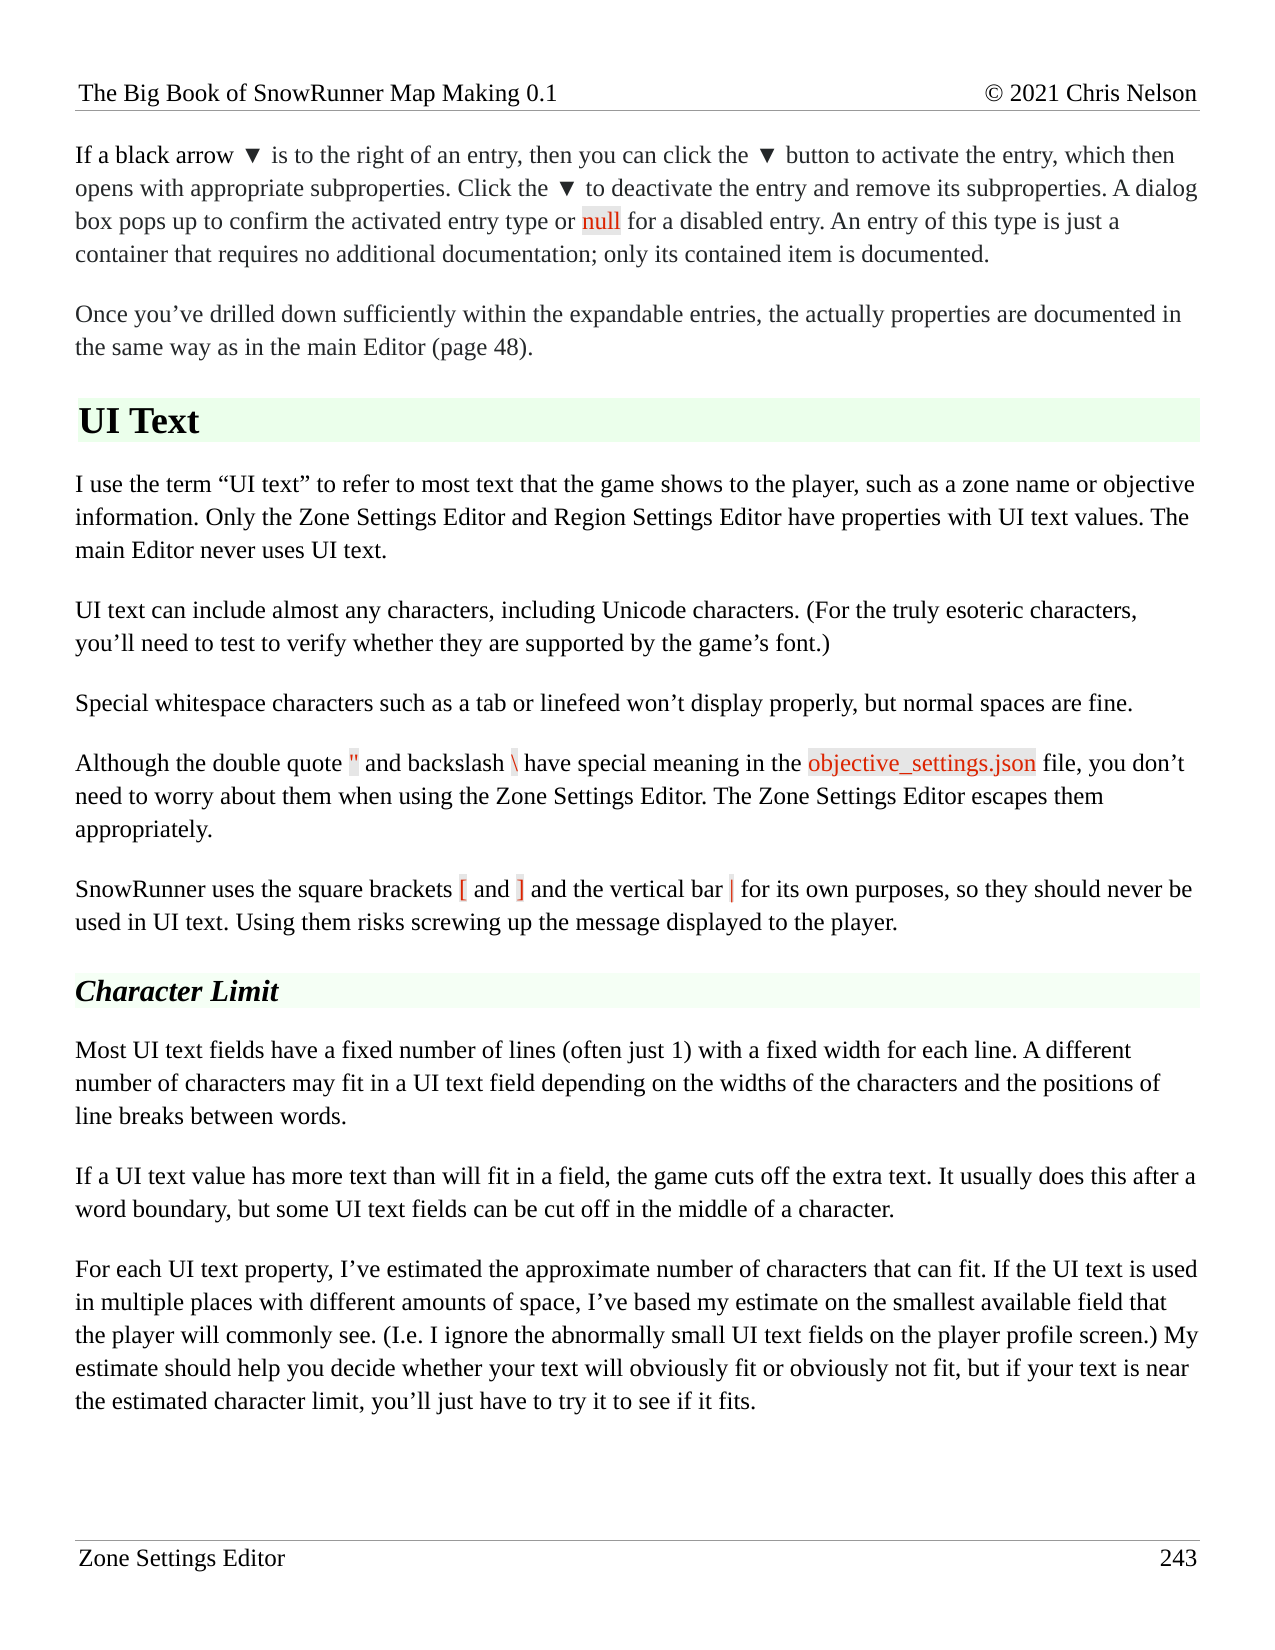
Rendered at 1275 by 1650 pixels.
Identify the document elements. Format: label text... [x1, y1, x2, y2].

text Once you’ve drilled down sufficiently within the expandable entries, the actually properties are documented in the same way as in the main Editor (page 48). [75, 299, 1200, 361]
text Although the double quote " and backslash \ have special meaning in the objective_settings.json file, you don’t need to worry about them when using the Zone Settings Editor. The Zone Settings Editor escapes them appropriately. [75, 748, 1200, 842]
text I use the term “UI text” to refer to most text that the game shows to the player, such as a zone name or objective information. Only the Zone Settings Editor and Region Settings Editor have properties with UI text values. The main Editor never uses UI text. [75, 469, 1200, 563]
text Special whitespace characters such as a tab or linefeed won’t display properly, but normal spaces are fine. [75, 688, 1200, 716]
text SnowRunner uses the square brackets [ and ] and the vertical bar | for its own purposes, so they should never be used in UI text. Using them risks screwing up the message displayed to the player. [75, 874, 1200, 936]
subtitle UI Text [78, 398, 1200, 442]
text For each UI text property, I’ve estimated the approximate number of characters that can fit. If the UI text is used in multiple places with different amounts of space, I’ve based my estimate on the smallest available field that the player will commonly see. (I.e. I ignore the abnormally small UI text fields on the player profile screen.) My estimate should help you decide whether your text will obviously fit or obviously not fit, but if your text is near the estimated character limit, you’ll just have to try it to see if it fits. [75, 1254, 1200, 1415]
text If a black arrow ▼ is to the right of an entry, then you can click the ▼ button to activate the entry, which then opens with appropriate subproperties. Click the ▼ to deactivate the entry and remove its subproperties. A dialog box pops up to confirm the activated entry type or null for a disabled entry. An entry of this type is just a container that requires no additional documentation; only its contained item is documented. [75, 140, 1200, 268]
subtitle Character Limit [75, 973, 1200, 1008]
text UI text can include almost any characters, including Unicode characters. (For the truly esoteric characters, you’ll need to test to verify whether they are supported by the game’s font.) [75, 595, 1200, 656]
text If a UI text value has more text than will fit in a field, the game cuts off the extra text. It usually does this after a word boundary, but some UI text fields can be cut off in the middle of a character. [75, 1161, 1200, 1223]
text Most UI text fields have a fixed number of lines (often just 1) with a fixed width for each line. A different number of characters may fit in a UI text field depending on the widths of the characters and the positions of line breaks between words. [75, 1035, 1200, 1130]
